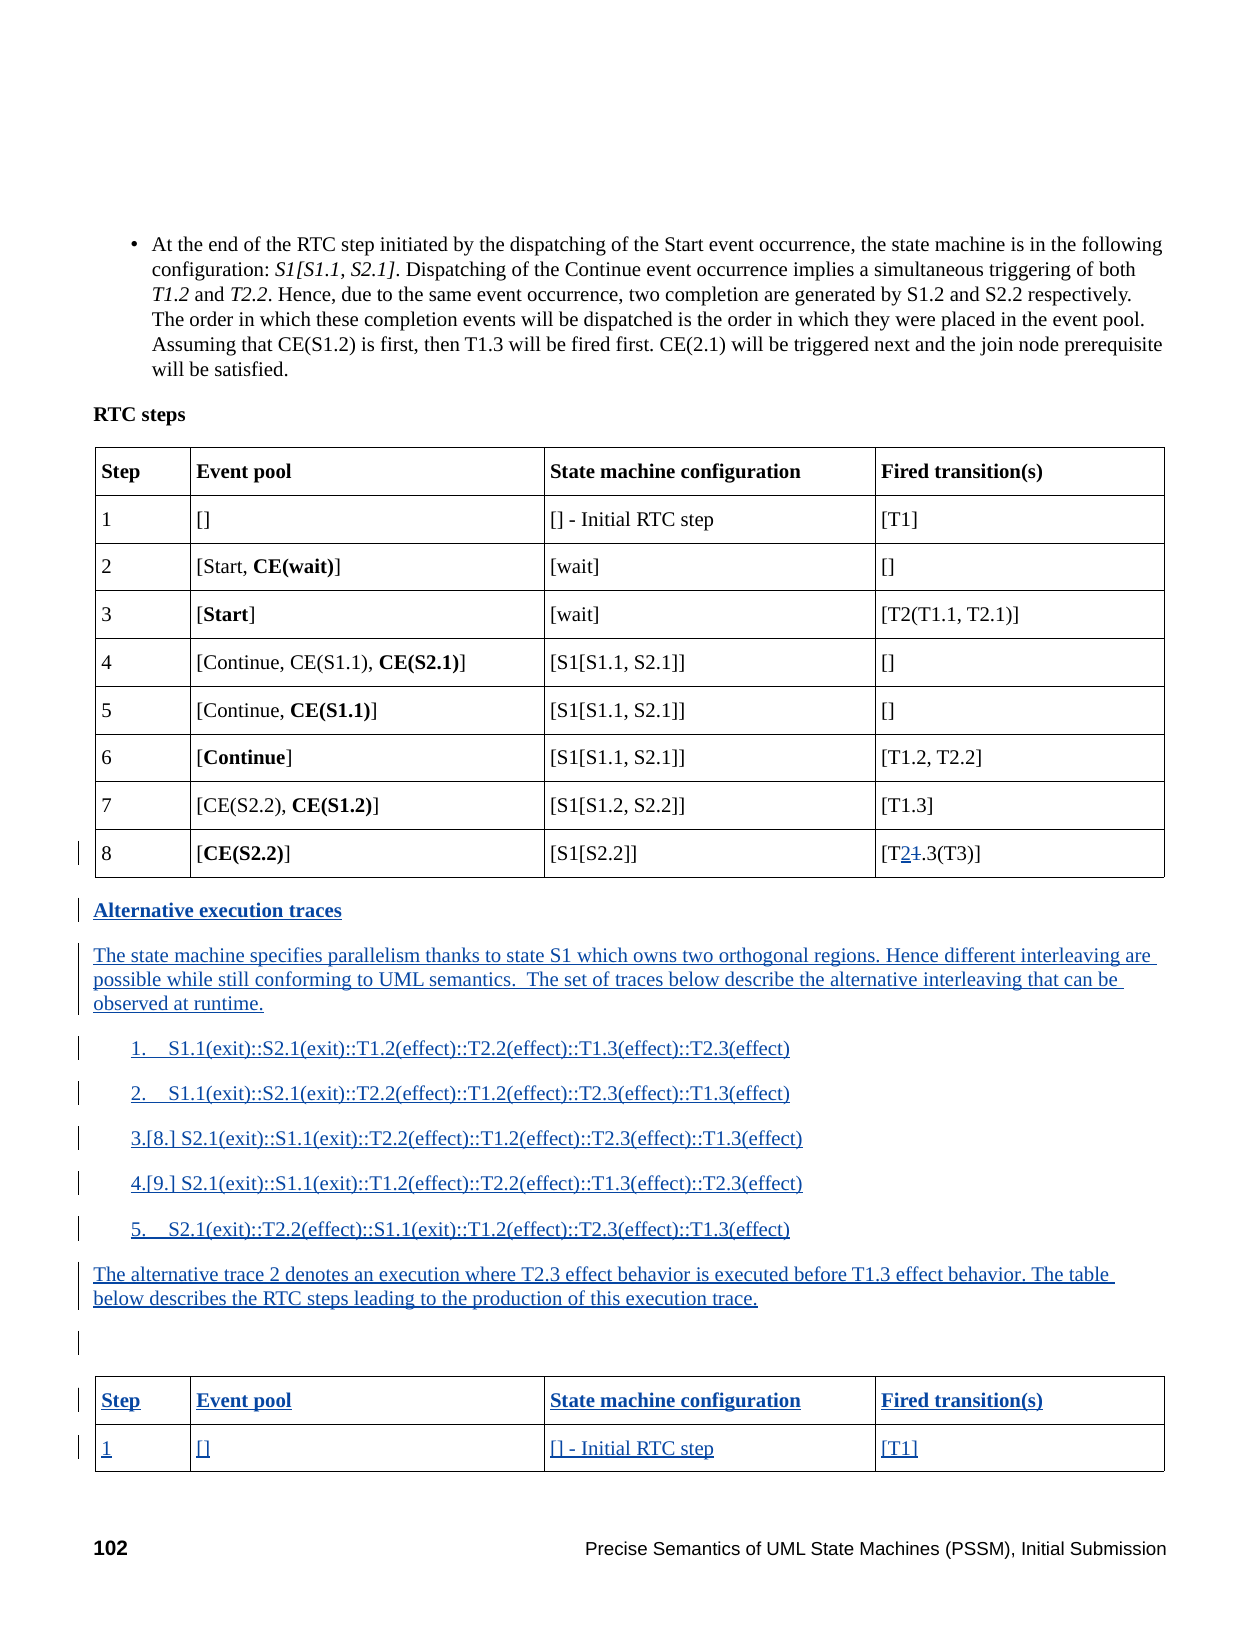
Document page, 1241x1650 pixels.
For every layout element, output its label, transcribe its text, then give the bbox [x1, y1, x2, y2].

table_cell [T1] [876, 1425, 1164, 1471]
table_cell [T2(T1.1, T2.1)] [876, 591, 1164, 638]
table_header Fired transition(s) [876, 448, 1164, 495]
table_header Event pool [191, 448, 544, 495]
table_cell 2 [96, 544, 190, 590]
table_cell [S1[S2.2]] [545, 830, 875, 877]
table_cell 8 [96, 830, 190, 877]
table_cell [] - Initial RTC step [545, 1425, 875, 1471]
table_cell 5 [96, 687, 190, 733]
table_cell [] [876, 544, 1164, 590]
text Alternative execution traces [93, 898, 1164, 922]
list S1.1(exit)::S2.1(exit)::T1.2(effect)::T2.2(effect)::T1.3(effect)::T2.3(effect) [131, 1036, 1164, 1060]
table_cell 1 [96, 1425, 190, 1471]
table_cell [Start, CE(wait)] [191, 544, 544, 590]
text The alternative trace 2 denotes an execution where T2.3 effect behavior is executed before T1.3 effect behavior. The table below describes the RTC steps leading to the production of this execution trace. [93, 1262, 1164, 1310]
table_cell 1 [96, 496, 190, 543]
table_cell 7 [96, 782, 190, 829]
list S2.1(exit)::S1.1(exit)::T1.2(effect)::T2.2(effect)::T1.3(effect)::T2.3(effect) [131, 1171, 1164, 1195]
table_cell [T1] [876, 496, 1164, 543]
table_cell [CE(S2.2)] [191, 830, 544, 877]
table_cell [S1[S1.2, S2.2]] [545, 782, 875, 829]
table_cell [T1.2, T2.2] [876, 735, 1164, 781]
table_cell [Continue, CE(S1.1)] [191, 687, 544, 733]
table_header State machine configuration [545, 448, 875, 495]
table_header State machine configuration [545, 1377, 875, 1423]
list S2.1(exit)::T2.2(effect)::S1.1(exit)::T1.2(effect)::T2.3(effect)::T1.3(effect) [131, 1216, 1164, 1241]
table_cell [T2.3(T3)] [876, 830, 1164, 877]
list S1.1(exit)::S2.1(exit)::T2.2(effect)::T1.2(effect)::T2.3(effect)::T1.3(effect) [131, 1081, 1164, 1105]
table_cell 6 [96, 735, 190, 781]
table_cell [CE(S2.2), CE(S1.2)] [191, 782, 544, 829]
table_cell [Continue] [191, 735, 544, 781]
table_cell [S1[S1.1, S2.1]] [545, 687, 875, 733]
table_cell [] [876, 639, 1164, 686]
table_header Fired transition(s) [876, 1377, 1164, 1423]
table_cell 4 [96, 639, 190, 686]
table_cell [wait] [545, 591, 875, 638]
table_cell [wait] [545, 544, 875, 590]
table_cell [T1.3] [876, 782, 1164, 829]
list S2.1(exit)::S1.1(exit)::T2.2(effect)::T1.2(effect)::T2.3(effect)::T1.3(effect) [131, 1126, 1164, 1150]
table_cell [] [191, 1425, 544, 1471]
table_cell [] [191, 496, 544, 543]
table_cell [Continue, CE(S1.1), CE(S2.1)] [191, 639, 544, 686]
text RTC steps [93, 402, 1164, 426]
text The state machine specifies parallelism thanks to state S1 which owns two orthogonal regions. Hence different interleaving are possible while still conforming to UML semantics. The set of traces below describe the alternative interleaving that can be observed at runtime. [93, 943, 1164, 1015]
table_cell [S1[S1.1, S2.1]] [545, 735, 875, 781]
table_header Step [96, 448, 190, 495]
table_cell 3 [96, 591, 190, 638]
table_cell [] - Initial RTC step [545, 496, 875, 543]
table_cell [Start] [191, 591, 544, 638]
table_header Step [96, 1377, 190, 1423]
table_header Event pool [191, 1377, 544, 1423]
table_cell [S1[S1.1, S2.1]] [545, 639, 875, 686]
table_cell [] [876, 687, 1164, 733]
list At the end of the RTC step initiated by the dispatching of the Start event occurrence, the state machine is in the following configuration: S1[S1.1, S2.1]. Dispatching of the Continue event occurrence implies a simultaneous triggering of both T1.2 and T2.2. Hence, due to the same event occurrence, two completion are generated by S1.2 and S2.2 respectively. The order in which these completion events will be dispatched is the order in which they were placed in the event pool. Assuming that CE(S1.2) is first, then T1.3 will be fired first. CE(2.1) will be triggered next and the join node prerequisite will be satisfied. [131, 231, 1164, 381]
